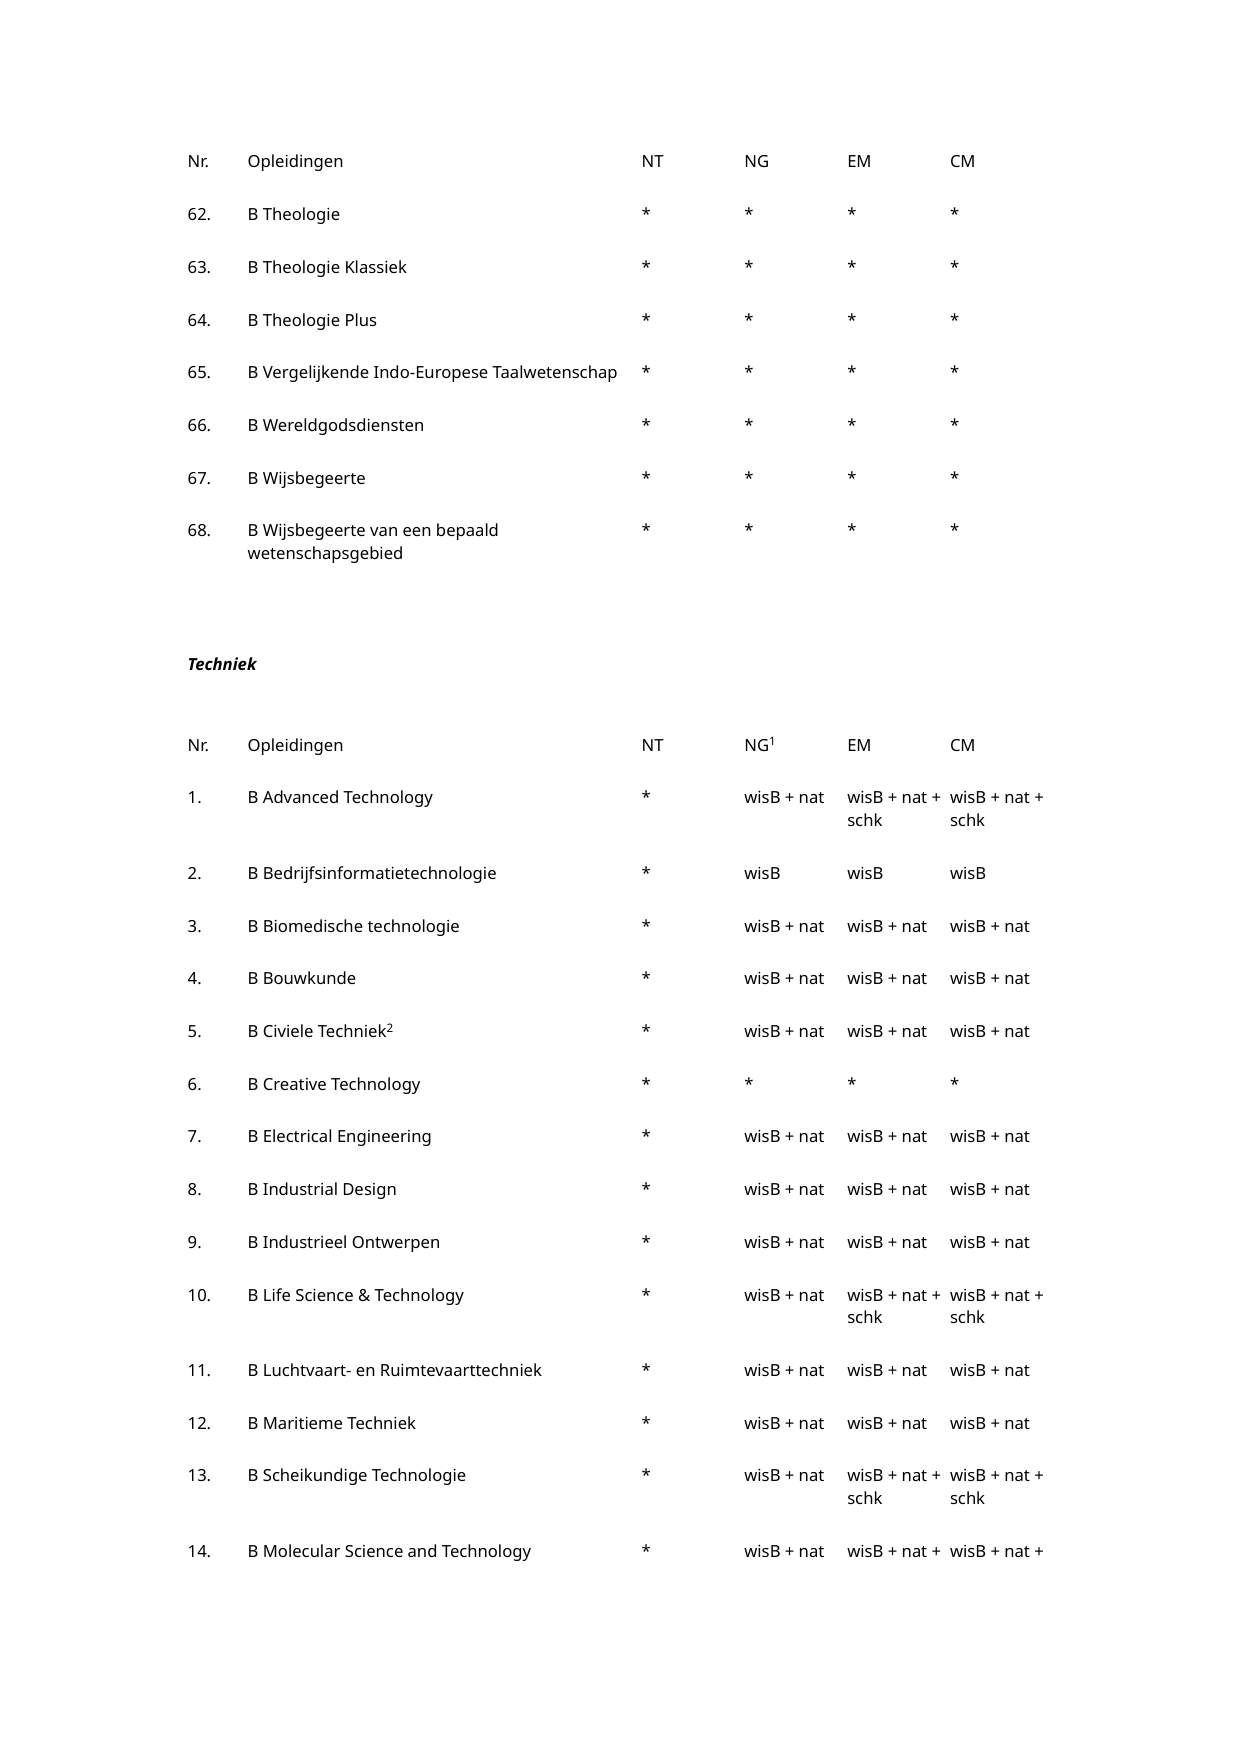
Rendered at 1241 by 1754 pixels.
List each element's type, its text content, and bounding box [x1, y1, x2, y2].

table_cell wisB + nat [950, 967, 1053, 1020]
table_cell 1. [188, 786, 247, 862]
table_cell wisB [744, 862, 847, 914]
table_cell 8. [188, 1178, 247, 1231]
table_header EM [847, 734, 950, 786]
table_cell * [950, 414, 1053, 466]
table_cell B Industrial Design [248, 1178, 641, 1231]
table_cell wisB + nat [744, 967, 847, 1020]
table_cell B Luchtvaart- en Ruimtevaarttechniek [248, 1359, 641, 1411]
table_cell * [950, 203, 1053, 255]
table_cell * [744, 1073, 847, 1125]
table_cell wisB + nat [744, 914, 847, 967]
table_cell * [950, 1073, 1053, 1125]
table_cell B Theologie Plus [248, 308, 641, 361]
table_cell wisB + nat [847, 1125, 950, 1178]
table_cell B Electrical Engineering [248, 1125, 641, 1178]
table_cell B Bouwkunde [248, 967, 641, 1020]
table_cell * [847, 1073, 950, 1125]
table_cell wisB [847, 862, 950, 914]
table_cell 14. [188, 1540, 247, 1592]
table_cell 10. [188, 1283, 247, 1359]
table_cell wisB + nat [847, 967, 950, 1020]
table_cell * [744, 414, 847, 466]
table_header Opleidingen [248, 150, 641, 203]
table_cell B Wijsbegeerte [248, 466, 641, 519]
table_header NT [641, 150, 744, 203]
table_cell * [641, 1359, 744, 1411]
table_header Nr. [188, 150, 247, 203]
table_cell * [744, 361, 847, 413]
table_cell wisB + nat [950, 1231, 1053, 1283]
table_cell B Industrieel Ontwerpen [248, 1231, 641, 1283]
table_cell B Scheikundige Technologie [248, 1464, 641, 1539]
table_cell * [641, 1125, 744, 1178]
table_cell wisB + nat [744, 1231, 847, 1283]
table_cell B Theologie [248, 203, 641, 255]
table_cell * [641, 1464, 744, 1539]
table_cell wisB + nat [950, 1020, 1053, 1072]
table_cell * [641, 1283, 744, 1359]
table_cell wisB + nat [744, 1178, 847, 1231]
table_cell 68. [188, 519, 247, 594]
table_cell 4. [188, 967, 247, 1020]
table_header Opleidingen [248, 734, 641, 786]
table_cell 5. [188, 1020, 247, 1072]
table_cell B Creative Technology [248, 1073, 641, 1125]
table_cell wisB + nat [950, 914, 1053, 967]
table_cell * [641, 466, 744, 519]
table_cell wisB + nat [950, 1178, 1053, 1231]
table_cell wisB + nat + schk [950, 1283, 1053, 1359]
table_cell * [641, 414, 744, 466]
table_cell wisB + nat [847, 1178, 950, 1231]
table_cell wisB + nat [847, 1020, 950, 1072]
table_cell B Theologie Klassiek [248, 255, 641, 308]
table_cell 6. [188, 1073, 247, 1125]
table_cell * [847, 414, 950, 466]
table_cell wisB + nat + schk [847, 1283, 950, 1359]
table_cell * [641, 308, 744, 361]
table_cell B Life Science & Technology [248, 1283, 641, 1359]
table_cell 67. [188, 466, 247, 519]
table_cell * [641, 255, 744, 308]
table_cell 3. [188, 914, 247, 967]
table_cell wisB + nat [744, 1283, 847, 1359]
table_header Nr. [188, 734, 247, 786]
table_cell * [847, 466, 950, 519]
table_header NG [744, 150, 847, 203]
table_cell wisB + nat + [847, 1540, 950, 1592]
table_cell * [950, 466, 1053, 519]
table_header NT [641, 734, 744, 786]
table_cell * [641, 967, 744, 1020]
table_cell * [641, 519, 744, 594]
table_cell B Advanced Technology [248, 786, 641, 862]
table_cell 11. [188, 1359, 247, 1411]
table_cell wisB + nat [847, 1231, 950, 1283]
table_cell * [950, 519, 1053, 594]
table_cell wisB + nat [744, 1464, 847, 1539]
table_cell * [744, 308, 847, 361]
table_cell * [847, 255, 950, 308]
table_cell wisB + nat + schk [950, 786, 1053, 862]
table_cell wisB + nat + [950, 1540, 1053, 1592]
table_cell B Wijsbegeerte van een bepaald wetenschapsgebied [248, 519, 641, 594]
table_cell * [847, 308, 950, 361]
table_cell 7. [188, 1125, 247, 1178]
table_cell wisB + nat [744, 786, 847, 862]
table_cell 65. [188, 361, 247, 413]
table_cell wisB + nat [744, 1540, 847, 1592]
table_cell * [641, 862, 744, 914]
table_cell * [641, 361, 744, 413]
table_cell 13. [188, 1464, 247, 1539]
table_cell * [641, 1073, 744, 1125]
table_cell * [641, 786, 744, 862]
table_cell wisB + nat [847, 914, 950, 967]
table_cell wisB + nat [744, 1020, 847, 1072]
table_cell 2. [188, 862, 247, 914]
table_cell wisB + nat [744, 1411, 847, 1464]
table_cell * [950, 255, 1053, 308]
table_cell * [950, 308, 1053, 361]
table_cell wisB + nat [744, 1359, 847, 1411]
table_cell * [950, 361, 1053, 413]
table_cell * [641, 203, 744, 255]
table_cell 64. [188, 308, 247, 361]
table_header EM [847, 150, 950, 203]
table_cell wisB [950, 862, 1053, 914]
table_cell * [847, 361, 950, 413]
table_cell 63. [188, 255, 247, 308]
table_header CM [950, 734, 1053, 786]
table_cell wisB + nat [744, 1125, 847, 1178]
table_cell 12. [188, 1411, 247, 1464]
table_cell wisB + nat [847, 1359, 950, 1411]
table_cell B Wereldgodsdiensten [248, 414, 641, 466]
table_cell 62. [188, 203, 247, 255]
table_cell B Biomedische technologie [248, 914, 641, 967]
table_cell * [744, 255, 847, 308]
table_cell * [847, 519, 950, 594]
text Techniek [187, 653, 1053, 676]
table_header NG1 [744, 734, 847, 786]
table_cell wisB + nat [950, 1125, 1053, 1178]
table_cell wisB + nat + schk [847, 1464, 950, 1539]
table_cell * [744, 466, 847, 519]
table_cell B Molecular Science and Technology [248, 1540, 641, 1592]
table_cell * [641, 1020, 744, 1072]
table_cell wisB + nat [847, 1411, 950, 1464]
table_cell wisB + nat [950, 1411, 1053, 1464]
table_cell 9. [188, 1231, 247, 1283]
table_cell * [641, 1178, 744, 1231]
table_cell * [744, 203, 847, 255]
table_cell * [744, 519, 847, 594]
table_cell B Maritieme Techniek [248, 1411, 641, 1464]
table_cell * [641, 1540, 744, 1592]
table_cell wisB + nat + schk [847, 786, 950, 862]
table_cell * [641, 1411, 744, 1464]
table_cell 66. [188, 414, 247, 466]
table_cell wisB + nat + schk [950, 1464, 1053, 1539]
table_cell B Bedrijfsinformatietechnologie [248, 862, 641, 914]
table_cell * [641, 1231, 744, 1283]
table_header CM [950, 150, 1053, 203]
table_cell wisB + nat [950, 1359, 1053, 1411]
table_cell * [641, 914, 744, 967]
table_cell * [847, 203, 950, 255]
table_cell B Vergelijkende Indo-Europese Taalwetenschap [248, 361, 641, 413]
table_cell B Civiele Techniek2 [248, 1020, 641, 1072]
